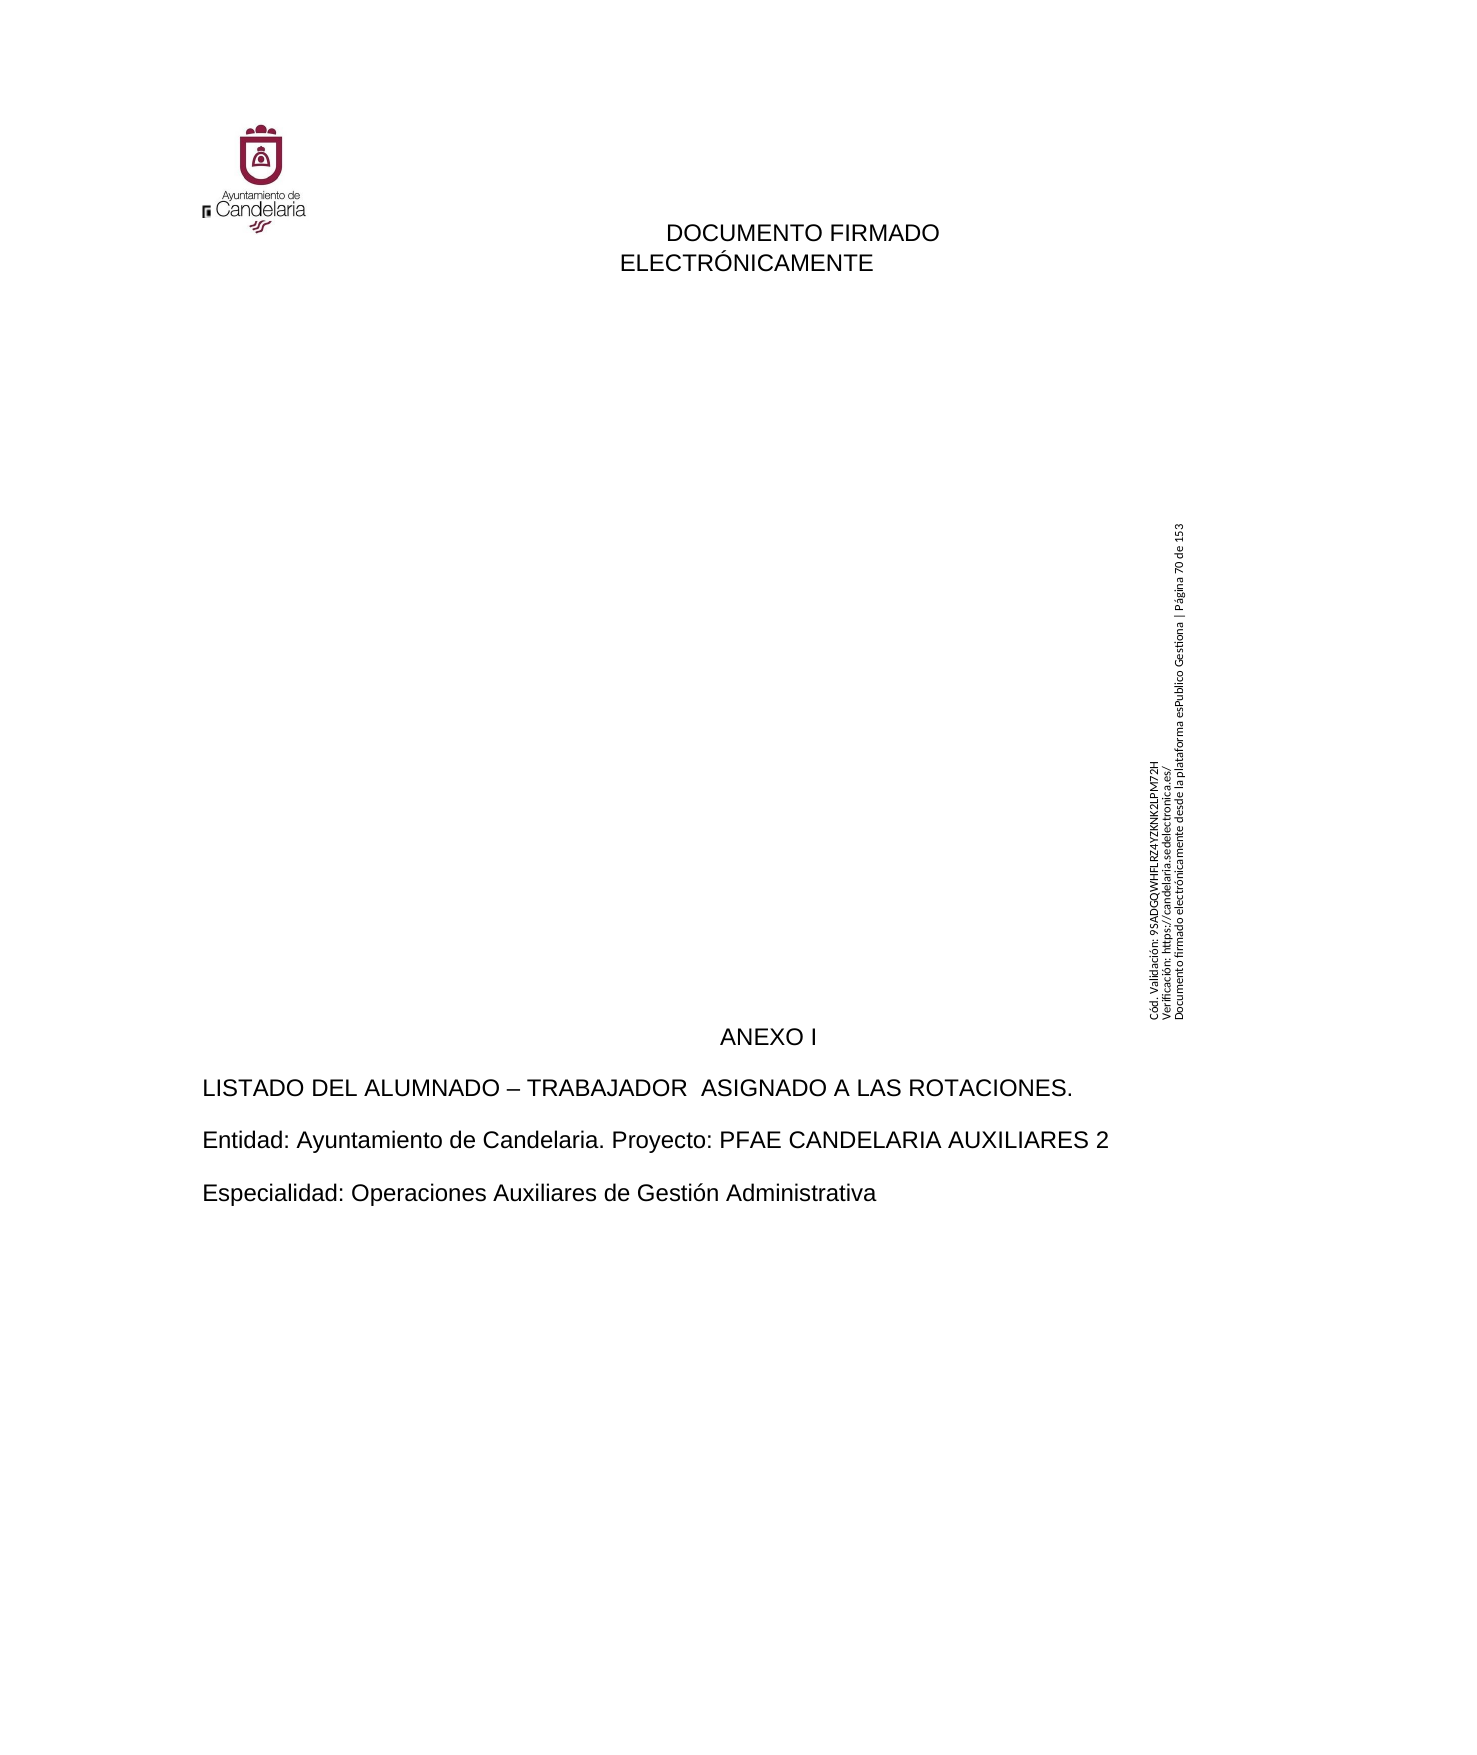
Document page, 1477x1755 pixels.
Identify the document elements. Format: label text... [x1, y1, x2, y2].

text Especialidad: Operaciones Auxiliares de Gestión Administrativa [202, 1181, 1383, 1206]
text LISTADO DEL ALUMNADO – TRABAJADOR ASIGNADO A LAS ROTACIONES. [202, 1076, 1383, 1101]
text DOCUMENTO FIRMADO [191, 219, 1302, 247]
text ELECTRÓNICAMENTE [191, 249, 1302, 277]
text ANEXO I [191, 1023, 1346, 1050]
text Entidad: Ayuntamiento de Candelaria. Proyecto: PFAE CANDELARIA AUXILIARES 2 [202, 1128, 1383, 1154]
